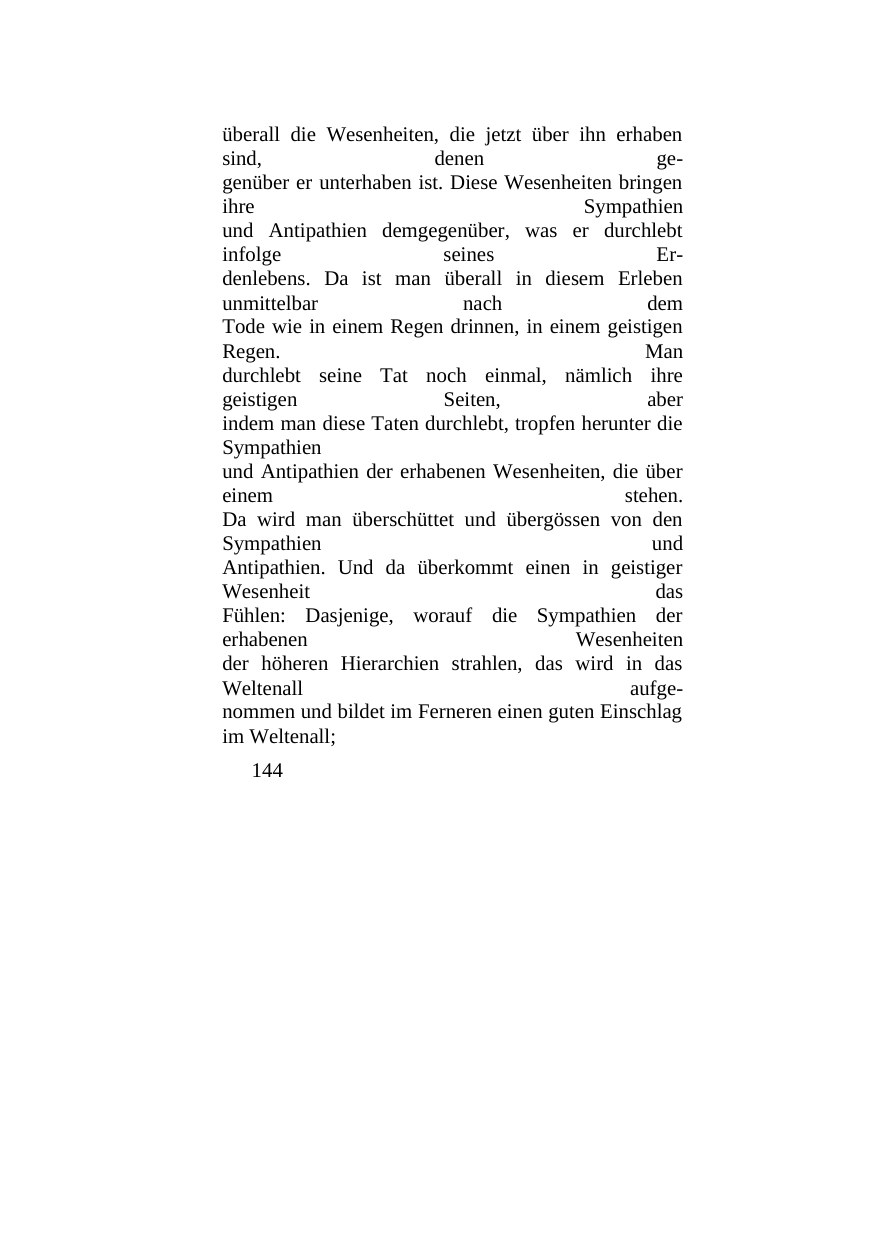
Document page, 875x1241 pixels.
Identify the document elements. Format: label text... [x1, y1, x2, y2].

text 144 [251, 758, 683, 782]
text überall die Wesenheiten, die jetzt über ihn erhaben sind, denen ge- genüber er unterhaben ist. Diese Wesenheiten bringen ihre Sympathien und Antipathien demgegenüber, was er durchlebt infolge seines Er- denlebens. Da ist man überall in diesem Erleben unmittelbar nach dem Tode wie in einem Regen drinnen, in einem geistigen Regen. Man durchlebt seine Tat noch einmal, nämlich ihre geistigen Seiten, aber indem man diese Taten durchlebt, tropfen herunter die Sympathien und Antipathien der erhabenen Wesenheiten, die über einem stehen. Da wird man überschüttet und übergössen von den Sympathien und Antipathien. Und da überkommt einen in geistiger Wesenheit das Fühlen: Dasjenige, worauf die Sympathien der erhabenen Wesenheiten der höheren Hierarchien strahlen, das wird in das Weltenall aufge- nommen und bildet im Ferneren einen guten Einschlag im Weltenall; [222, 122, 683, 748]
